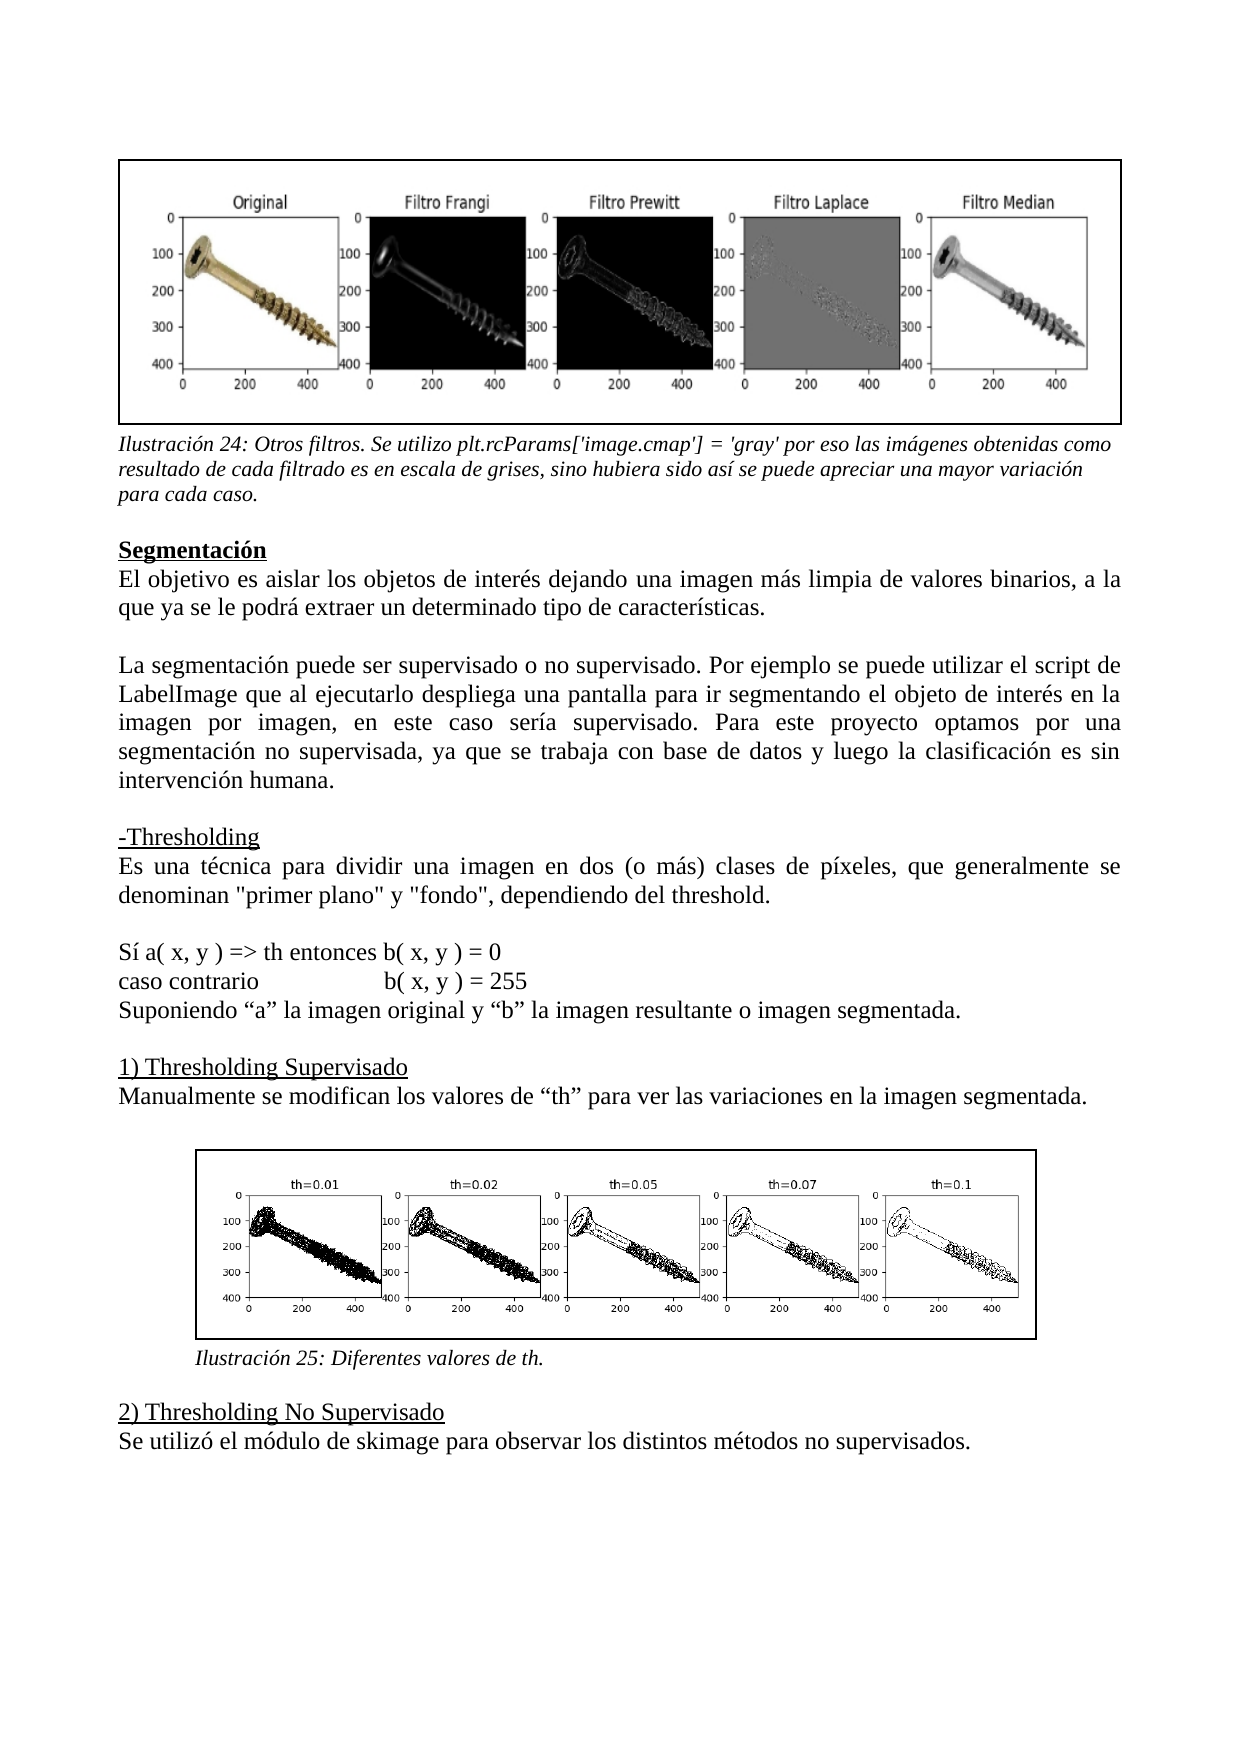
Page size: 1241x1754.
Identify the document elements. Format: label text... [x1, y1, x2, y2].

text Es una técnica para dividir una imagen en dos (o más) clases de píxeles, que generalmente se denominan "primer plano" y "fondo", dependiendo del threshold. [118, 851, 1122, 909]
text 2) Thresholding No Supervisado [118, 1397, 1122, 1426]
text Segmentación [118, 535, 1122, 564]
text [197, 1151, 1035, 1338]
text La segmentación puede ser supervisado o no supervisado. Por ejemplo se puede utilizar el script de LabelImage que al ejecutarlo despliega una pantalla para ir segmentando el objeto de interés en la imagen por imagen, en este caso sería supervisado. Para este proyecto optamos por una segmentación no supervisada, ya que se trabaja con base de datos y luego la clasificación es sin intervención humana. [118, 650, 1122, 794]
text Sí a( x, y ) => th entonces b( x, y ) = 0 [118, 937, 1122, 966]
text 1) Thresholding Supervisado [118, 1052, 1122, 1081]
text -Thresholding [118, 822, 1122, 851]
text Se utilizó el módulo de skimage para observar los distintos métodos no supervisados. [118, 1426, 1122, 1455]
picture [199, 1153, 1032, 1335]
text Ilustración 25: Diferentes valores de th. [195, 1340, 1037, 1370]
text Suponiendo “a” la imagen original y “b” la imagen resultante o imagen segmentada. [118, 995, 1122, 1024]
text Manualmente se modifican los valores de “th” para ver las variaciones en la imagen segmentada. [118, 1081, 1122, 1110]
text Ilustración 24: Otros filtros. Se utilizo plt.rcParams['image.cmap'] = 'gray' por eso las imágenes obtenidas como resultado de cada filtrado es en escala de grises, sino hubiera sido así se puede apreciar una mayor variación para cada caso. [118, 425, 1122, 506]
text caso contrario b( x, y ) = 255 [118, 966, 1122, 995]
text El objetivo es aislar los objetos de interés dejando una imagen más limpia de valores binarios, a la que ya se le podrá extraer un determinado tipo de características. [118, 564, 1122, 621]
picture [123, 164, 1118, 421]
text [120, 161, 1120, 423]
